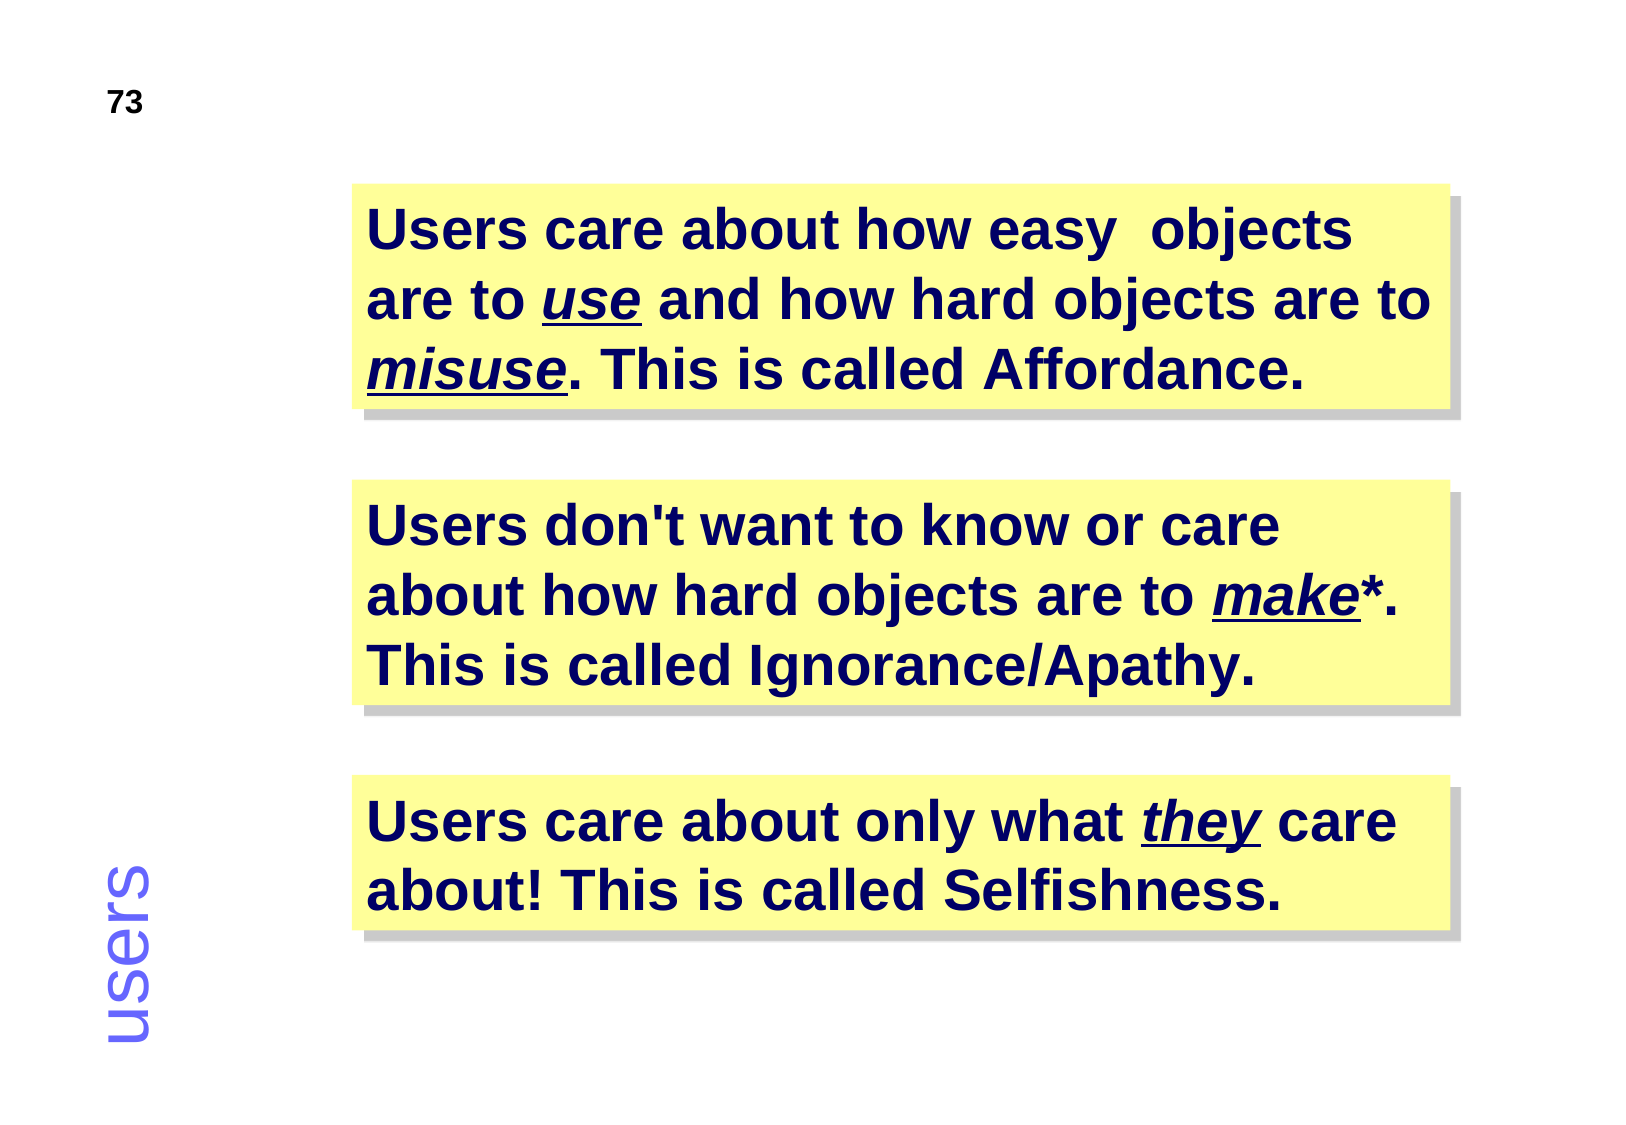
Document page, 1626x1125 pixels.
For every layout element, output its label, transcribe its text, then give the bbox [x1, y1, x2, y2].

title users [50, 187, 188, 1063]
list [212, 62, 1593, 1063]
text_box Users care about only what they care about! This is called Selfishness. [351, 774, 1451, 931]
text_box Users care about how easy objects are to use and how hard objects are to misuse. This is called Affordance. [351, 183, 1451, 410]
text_box Users don't want to know or care about how hard objects are to make*. This is called Ignorance/Apathy. [351, 479, 1451, 706]
